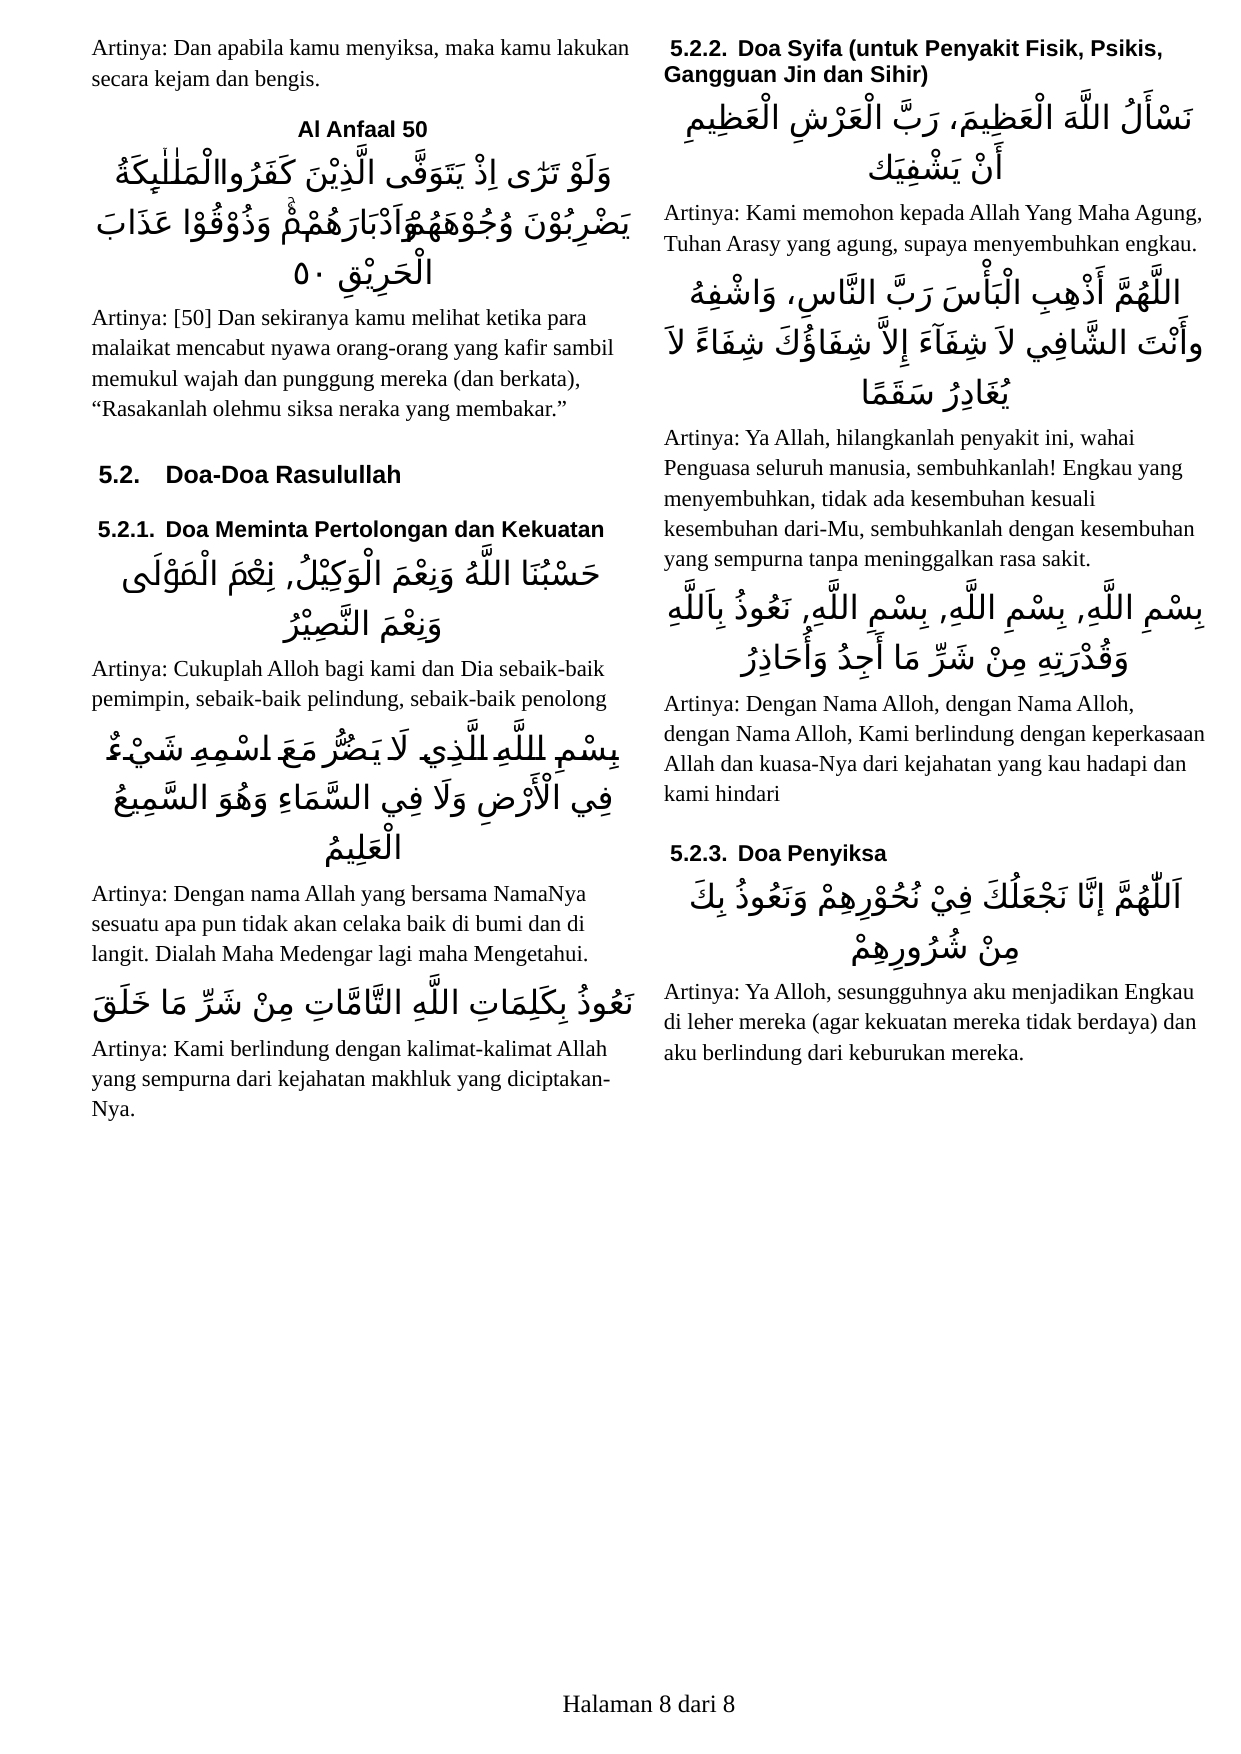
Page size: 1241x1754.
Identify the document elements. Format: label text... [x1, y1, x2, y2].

text Artinya: Dengan nama Allah yang bersama NamaNya sesuatu apa pun tidak akan celaka baik di bumi dan di langit. Dialah Maha Medengar lagi maha Mengetahui. [91, 880, 634, 966]
text Artinya: Kami memohon kepada Allah Yang Maha Agung, Tuhan Arasy yang agung, supaya menyembuhkan engkau. [664, 199, 1206, 256]
subtitle Al Anfaal 50 [91, 116, 634, 142]
text Artinya: Dan apabila kamu menyiksa, maka kamu lakukan secara kejam dan bengis. [91, 34, 634, 91]
subtitle Doa Meminta Pertolongan dan Kekuatan [91, 516, 634, 543]
text Artinya: Cukuplah Alloh bagi kami dan Dia sebaik-baik pemimpin, sebaik-baik pelindung, sebaik-baik penolong [91, 655, 634, 712]
text حَسْبُنَا اللَّهُ وَنِعْمَ الْوَكِيْلُ‚ نِعْمَ الْمَوْلَى وَنِعْمَ النَّصِيْرُ [91, 555, 634, 648]
subtitle Doa Syifa (untuk Penyakit Fisik, Psikis, Gangguan Jin dan Sihir) [664, 34, 1206, 87]
text وَلَوْ تَرٰٓى اِذْ يَتَوَفَّى الَّذِيْنَ كَفَرُوا الْمَلٰۤىِٕكَةُ يَضْرِبُوْنَ وُجُوْهَهُمْ وَاَدْبَارَهُمْۚ وَذُوْقُوْا عَذَابَ الْحَرِيْقِ ٥٠ [91, 154, 634, 298]
text نَسْأَلُ اللَّهَ الْعَظِيمَ، رَبَّ الْعَرْشِ الْعَظِيمِ أَنْ يَشْفِيَك [664, 100, 1206, 193]
text بِسْمِ اللَّهِ‚ بِسْمِ اللَّهِ‚ بِسْمِ اللَّهِ‚ نَعُوذُ بِاَللَّهِ وَقُدْرَتِهِ مِنْ شَرِّ مَا أَجِدُ وَأُحَاذِرُ [664, 590, 1206, 683]
subtitle Doa-Doa Rasulullah [91, 461, 634, 489]
text اللَّهُمَّ أَذْهِبِ الْبَأْسَ رَبَّ النَّاسِ، وَاشْفِهُ وأَنْتَ الشَّافِي لاَ شِفَآءَ إِلاَّ شِفَاؤُكَ شِفَاءً لاَ يُغَادِرُ سَقَمًا [664, 274, 1206, 418]
text Artinya: Dengan Nama Alloh, dengan Nama Alloh, dengan Nama Alloh, Kami berlindung dengan keperkasaan Allah dan kuasa-Nya dari kejahatan yang kau hadapi dan kami hindari [664, 689, 1206, 807]
text اَللّٰهُمَّ إنَّا نَجْعَلُكَ فِيْ نُحُوْرِهِمْ وَنَعُوذُ بِكَ مِنْ شُرُورِهِمْ [664, 878, 1206, 972]
subtitle Doa Penyiksa [664, 839, 1206, 866]
text Artinya: [50] Dan sekiranya kamu melihat ketika para malaikat mencabut nyawa orang-orang yang kafir sambil memukul wajah dan punggung mereka (dan berkata), “Rasakanlah olehmu siksa neraka yang membakar.” [91, 304, 634, 421]
text نَعُوذُ بِكَلِمَاتِ اللَّهِ التَّامَّاتِ مِنْ شَرِّ مَا خَلَقَ [91, 985, 634, 1028]
text Artinya: Ya Alloh, sesungguhnya aku menjadikan Engkau di leher mereka (agar kekuatan mereka tidak berdaya) dan aku berlindung dari keburukan mereka. [664, 978, 1206, 1065]
text Artinya: Kami berlindung dengan kalimat-kalimat Allah yang sempurna dari kejahatan makhluk yang diciptakan-Nya. [91, 1035, 634, 1122]
text بِسْمِ اللَّهِ الَّذِي لَا يَضُرُّ مَعَ اسْمِهِ شَيْءٌ فِي الْأَرْضِ وَلَا فِي السَّمَاءِ وَهُوَ السَّمِيعُ الْعَلِيمُ [91, 730, 634, 873]
text Artinya: Ya Allah, hilangkanlah penyakit ini, wahai Penguasa seluruh manusia, sembuhkanlah! Engkau yang menyembuhkan, tidak ada kesembuhan kesuali kesembuhan dari-Mu, sembuhkanlah dengan kesembuhan yang sempurna tanpa meninggalkan rasa sakit. [664, 424, 1206, 571]
